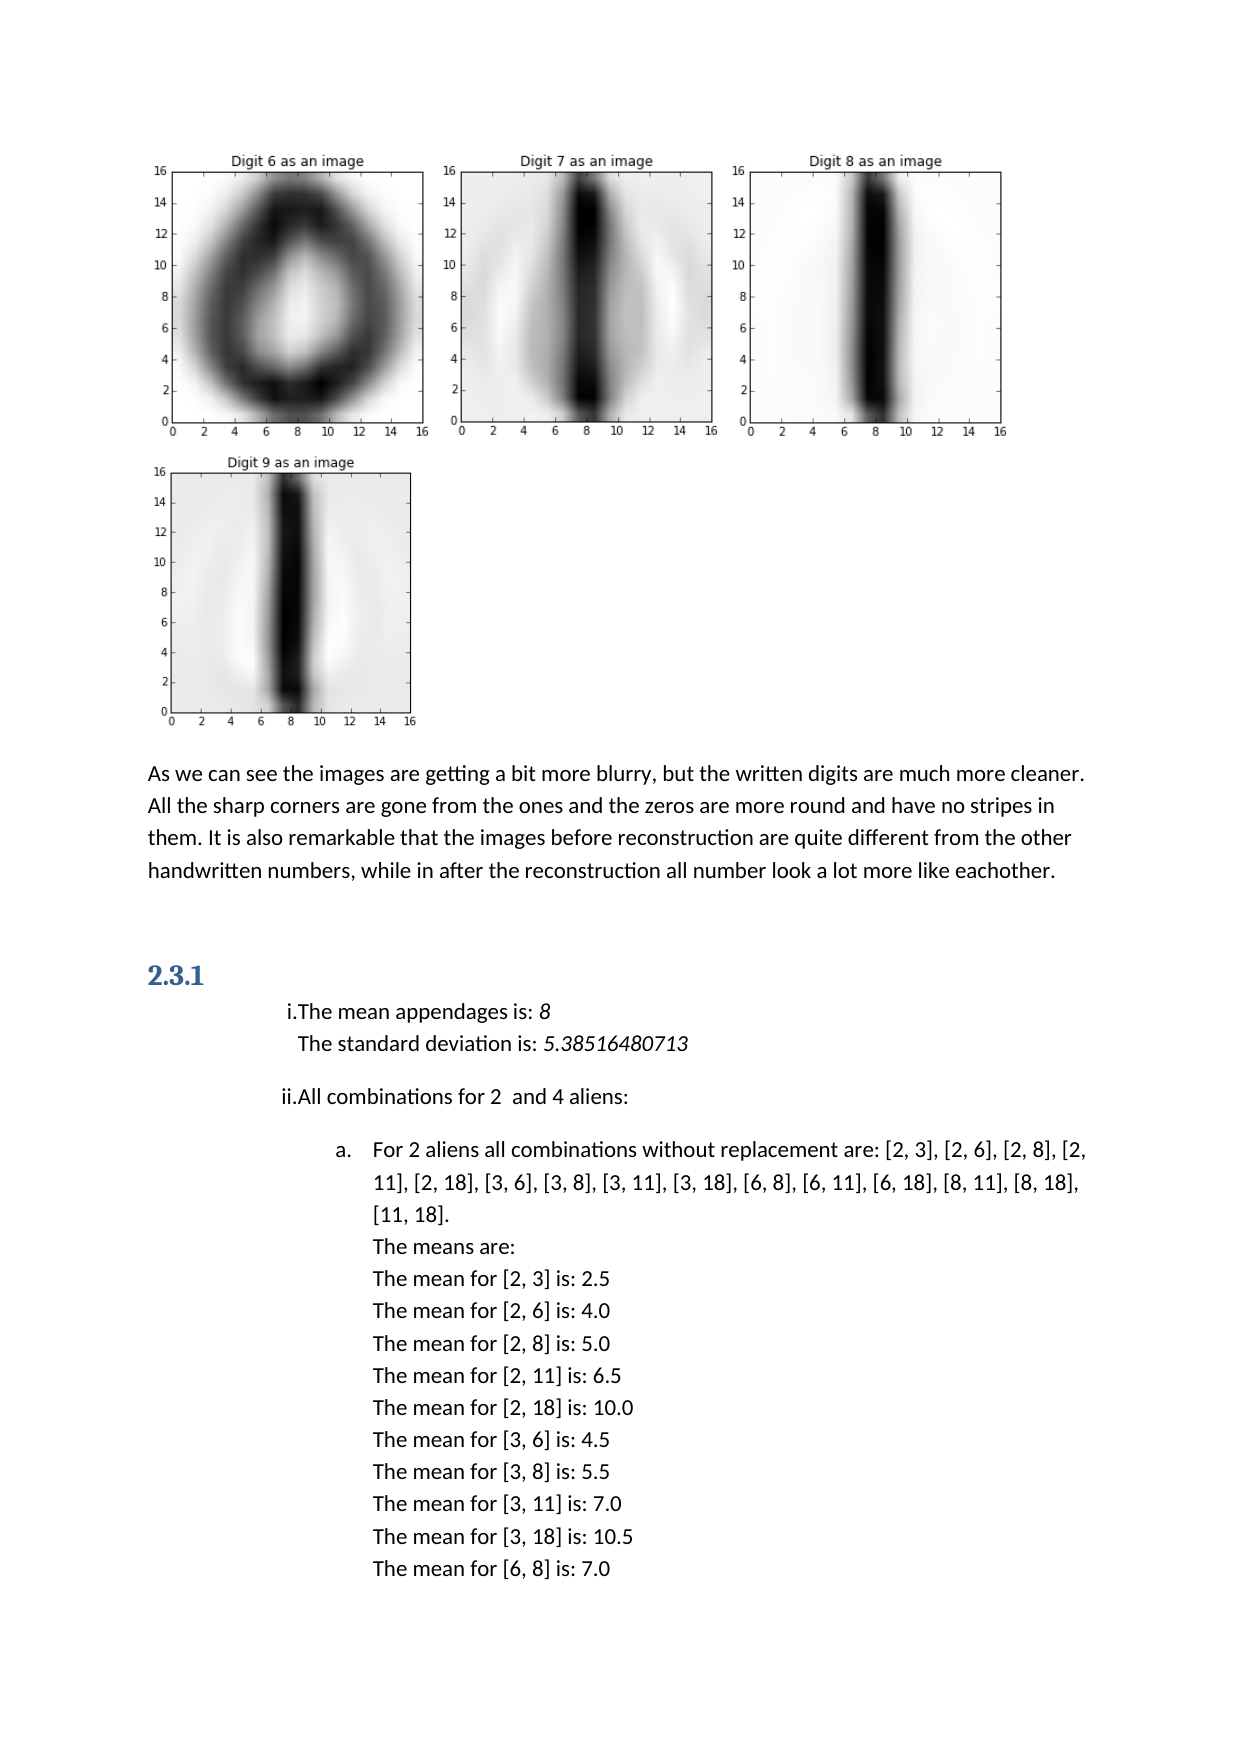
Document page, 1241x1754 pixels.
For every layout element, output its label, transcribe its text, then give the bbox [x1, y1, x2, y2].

list The mean appendages is: 8 The standard deviation is: 5.38516480713 [260, 997, 1093, 1057]
list All combinations for 2 and 4 aliens: [260, 1082, 1093, 1111]
list For 2 aliens all combinations without replacement are: [2, 3], [2, 6], [2, 8], [2, 11], [2, 18], [3, 6], [3, 8], [3, 11], [3, 18], [6, 8], [6, 11], [6, 18], [8, 11], [8, 18], [11, 18]. The means are: The mean for [2, 3] is: 2.5 The mean for [2, 6] is: 4.0 The mean for [2, 8] is: 5.0 The mean for [2, 11] is: 6.5 The mean for [2, 18] is: 10.0 The mean for [3, 6] is: 4.5 The mean for [3, 8] is: 5.5 The mean for [3, 11] is: 7.0 The mean for [3, 18] is: 10.5 The mean for [6, 8] is: 7.0 [335, 1136, 1093, 1582]
subtitle 2.3.1 [148, 959, 1093, 992]
text As we can see the images are getting a bit more blurry, but the written digits are much more cleaner. All the sharp corners are gone from the ones and the zeros are more round and have no stripes in them. It is also remarkable that the images before reconstruction are quite different from the other handwritten numbers, while in after the reconstruction all number look a lot more like eachother. [148, 759, 1093, 884]
